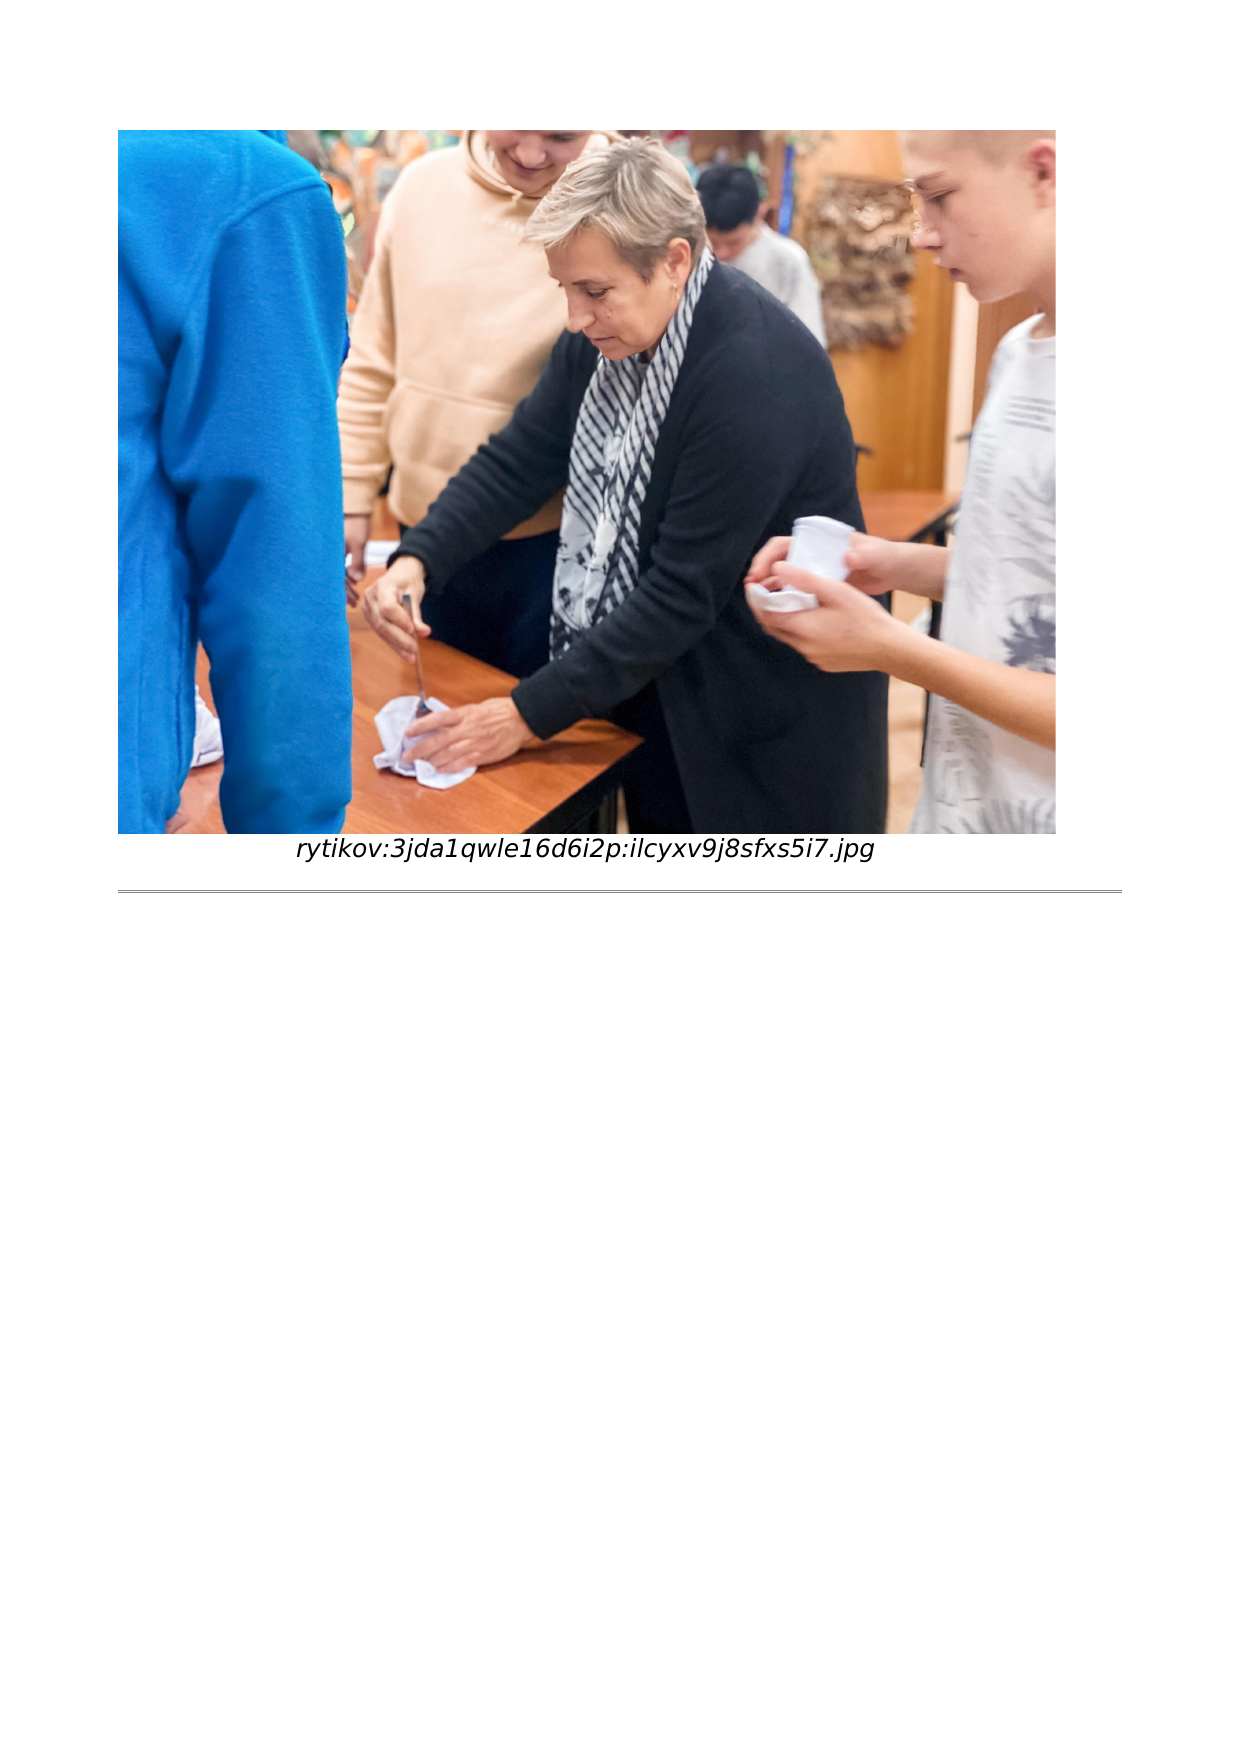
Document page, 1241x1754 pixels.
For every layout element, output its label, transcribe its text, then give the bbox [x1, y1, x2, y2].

text rytikov:3jda1qwle16d6i2p:ilcyxv9j8sfxs5i7.jpg [118, 834, 1056, 863]
picture [243, 149, 251, 170]
picture [118, 130, 1056, 834]
